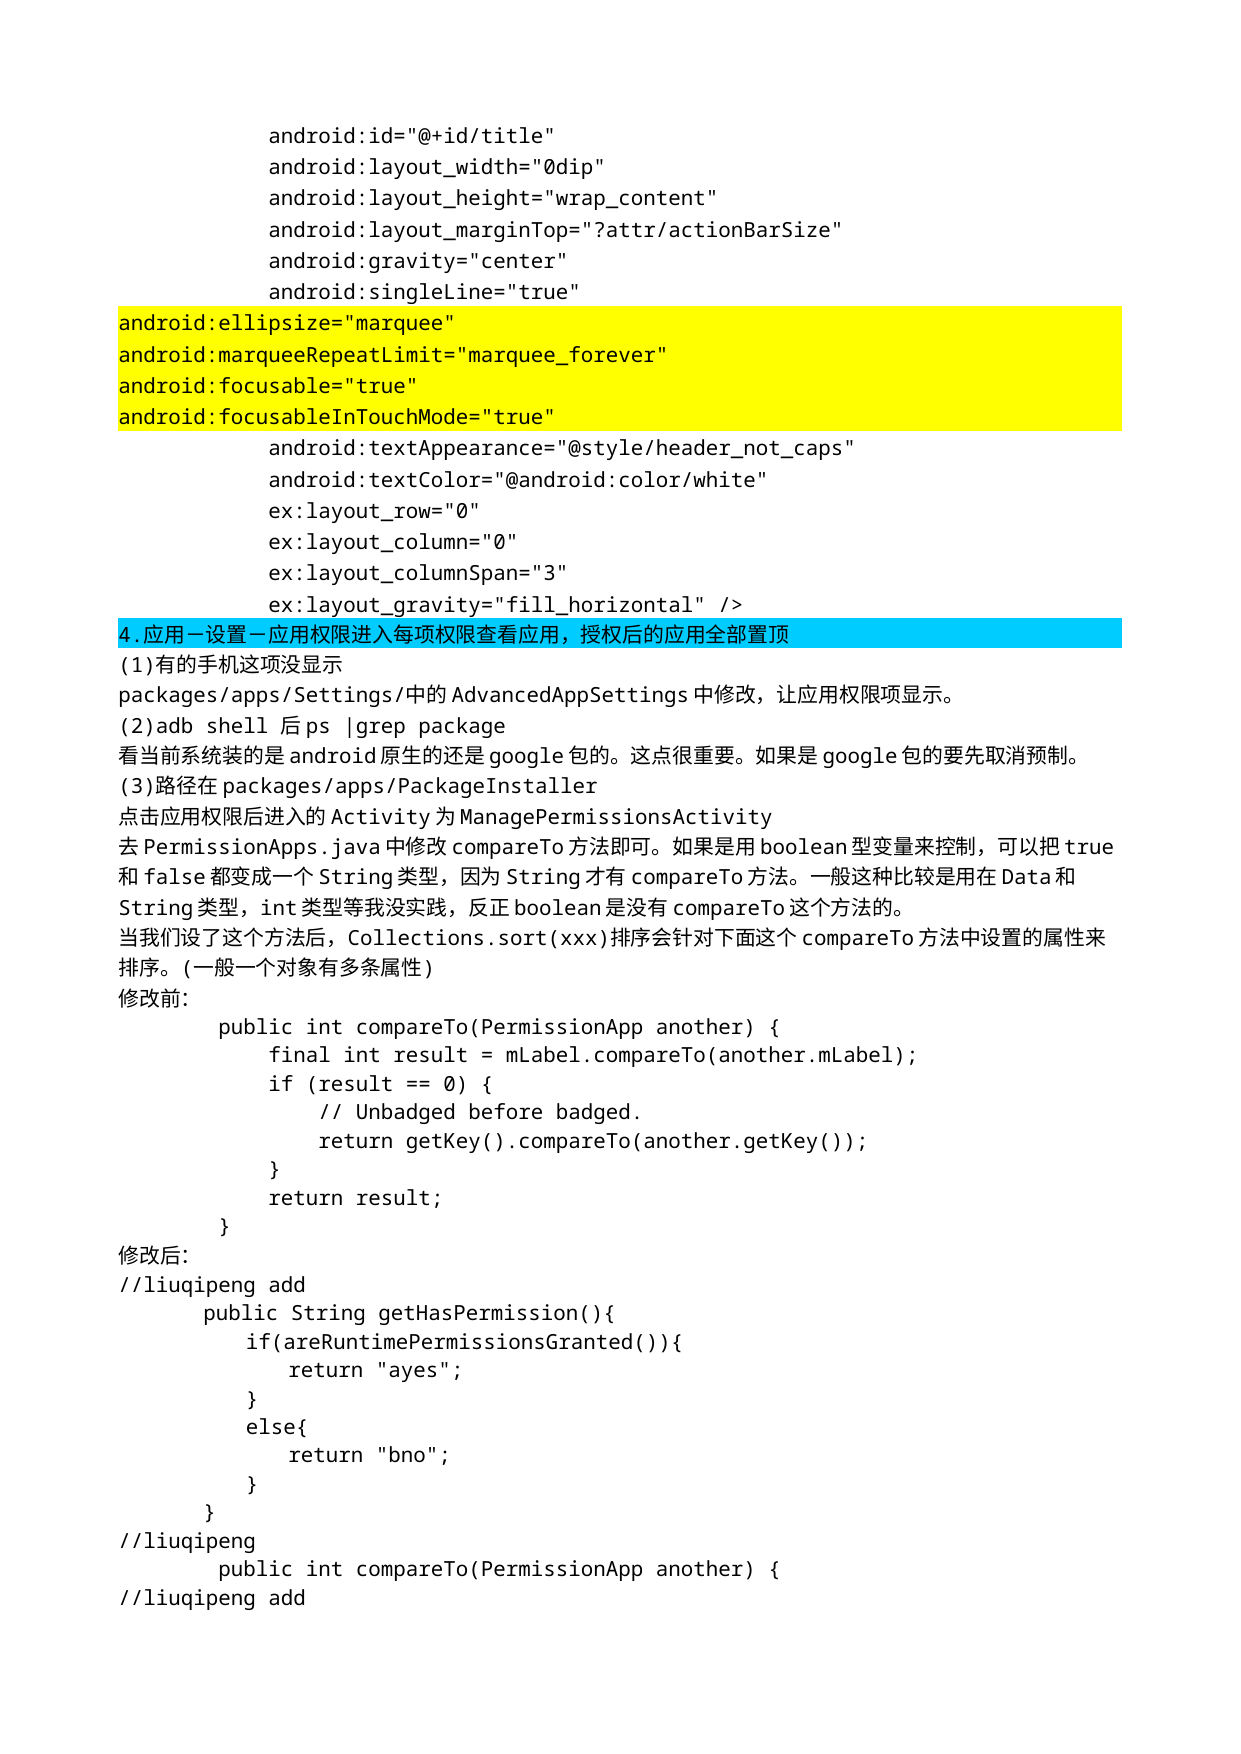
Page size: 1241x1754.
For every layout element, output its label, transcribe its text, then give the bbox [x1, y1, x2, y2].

text } [118, 1211, 1122, 1239]
text ex:layout_gravity="fill_horizontal" /> [118, 587, 1122, 618]
text 点击应用权限后进入的Activity为ManagePermissionsActivity 去PermissionApps.java中修改compareTo方法即可。如果是用boolean型变量来控制，可以把true和false都变成一个String类型，因为String才有compareTo方法。一般这种比较是用在Data和String类型，int类型等我没实践，反正boolean是没有compareTo这个方法的。 [118, 800, 1122, 921]
text android:focusableInTouchMode="true" [118, 399, 1122, 431]
text android:marqueeRepeatLimit="marquee_forever" [118, 337, 1122, 368]
text android:textAppearance="@style/header_not_caps" [118, 431, 1122, 462]
text 4.应用－设置－应用权限进入每项权限查看应用，授权后的应用全部置顶 [118, 618, 1122, 648]
text if (result == 0) { [118, 1069, 1122, 1097]
text return getKey().compareTo(another.getKey()); [118, 1126, 1122, 1154]
text android:focusable="true" [118, 368, 1122, 399]
text packages/apps/Settings/中的AdvancedAppSettings中修改，让应用权限项显示。 [118, 679, 1122, 709]
text //liuqipeng add [118, 1270, 1122, 1298]
text 看当前系统装的是android原生的还是google包的。这点很重要。如果是google包的要先取消预制。 [118, 739, 1122, 770]
text // Unbadged before badged. [118, 1097, 1122, 1126]
text public int compareTo(PermissionApp another) { [118, 1554, 1122, 1583]
text 修改前： [118, 982, 1122, 1012]
text return "bno"; [118, 1441, 1122, 1469]
text } [118, 1497, 1122, 1526]
text //liuqipeng add [118, 1583, 1122, 1611]
text else{ [118, 1412, 1122, 1441]
text android:layout_height="wrap_content" [118, 181, 1122, 212]
text public String getHasPermission(){ [118, 1298, 1122, 1327]
text ex:layout_column="0" [118, 524, 1122, 556]
text android:gravity="center" [118, 243, 1122, 274]
text android:singleLine="true" [118, 274, 1122, 306]
text (1)有的手机这项没显示 [118, 648, 1122, 679]
text android:layout_marginTop="?attr/actionBarSize" [118, 212, 1122, 243]
text public int compareTo(PermissionApp another) { [118, 1012, 1122, 1041]
text } [118, 1384, 1122, 1412]
text 修改后： [118, 1239, 1122, 1270]
text 当我们设了这个方法后，Collections.sort(xxx)排序会针对下面这个compareTo方法中设置的属性来排序。(一般一个对象有多条属性) [118, 921, 1122, 982]
text (3)路径在packages/apps/PackageInstaller [118, 770, 1122, 800]
text } [118, 1154, 1122, 1183]
text if(areRuntimePermissionsGranted()){ [118, 1327, 1122, 1355]
text ex:layout_row="0" [118, 493, 1122, 524]
text (2)adb shell 后ps |grep package [118, 709, 1122, 739]
text android:ellipsize="marquee" [118, 306, 1122, 337]
text android:textColor="@android:color/white" [118, 462, 1122, 493]
text return "ayes"; [118, 1355, 1122, 1384]
text //liuqipeng [118, 1526, 1122, 1554]
text final int result = mLabel.compareTo(another.mLabel); [118, 1041, 1122, 1069]
text android:id="@+id/title" [118, 118, 1122, 149]
text return result; [118, 1183, 1122, 1211]
text android:layout_width="0dip" [118, 149, 1122, 181]
text } [118, 1469, 1122, 1497]
text ex:layout_columnSpan="3" [118, 556, 1122, 587]
